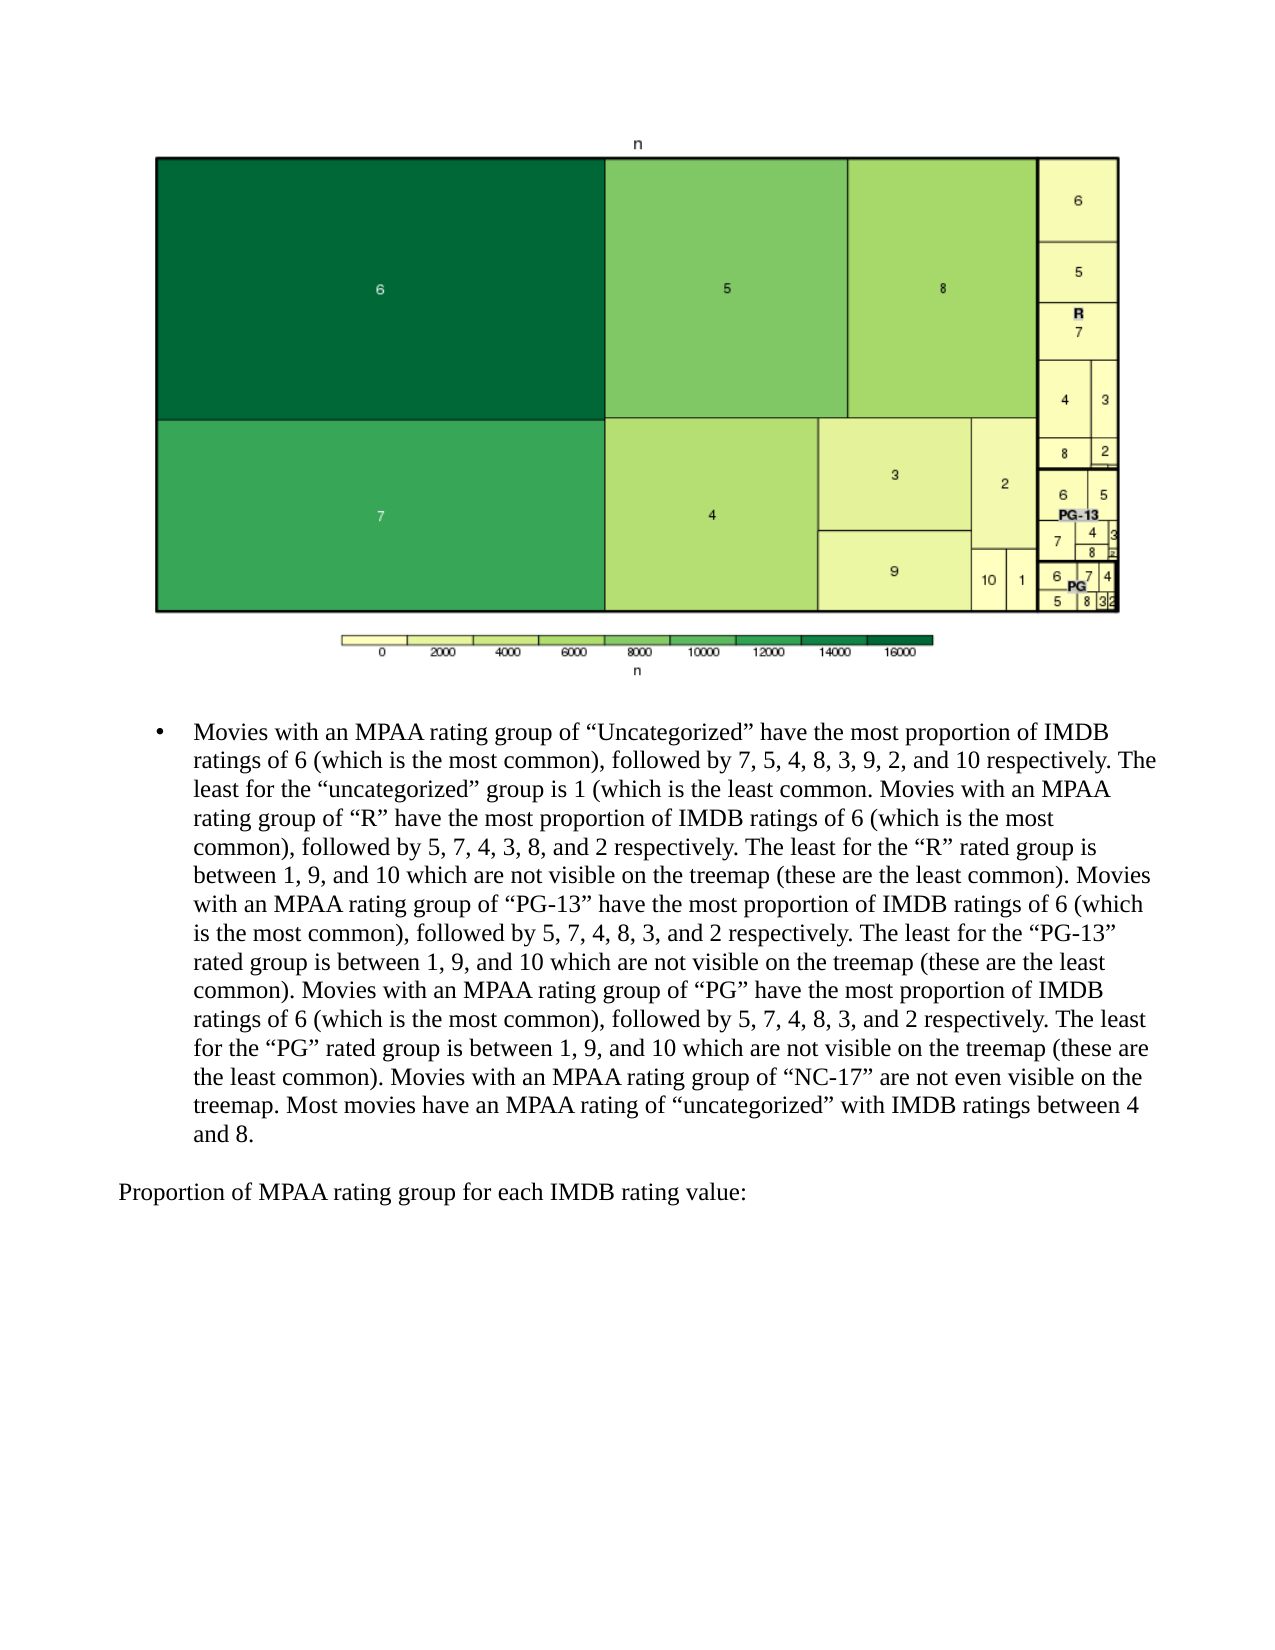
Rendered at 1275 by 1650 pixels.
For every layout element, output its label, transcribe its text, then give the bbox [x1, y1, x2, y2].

list Movies with an MPAA rating group of “Uncategorized” have the most proportion of IMDB ratings of 6 (which is the most common), followed by 7, 5, 4, 8, 3, 9, 2, and 10 respectively. The least for the “uncategorized” group is 1 (which is the least common. Movies with an MPAA rating group of “R” have the most proportion of IMDB ratings of 6 (which is the most common), followed by 5, 7, 4, 3, 8, and 2 respectively. The least for the “R” rated group is between 1, 9, and 10 which are not visible on the treemap (these are the least common). Movies with an MPAA rating group of “PG-13” have the most proportion of IMDB ratings of 6 (which is the most common), followed by 5, 7, 4, 8, 3, and 2 respectively. The least for the “PG-13” rated group is between 1, 9, and 10 which are not visible on the treemap (these are the least common). Movies with an MPAA rating group of “PG” have the most proportion of IMDB ratings of 6 (which is the most common), followed by 5, 7, 4, 8, 3, and 2 respectively. The least for the “PG” rated group is between 1, 9, and 10 which are not visible on the treemap (these are the least common). Movies with an MPAA rating group of “NC-17” are not even visible on the treemap. Most movies have an MPAA rating of “uncategorized” with IMDB ratings between 4 and 8. [156, 717, 1157, 1148]
text Proportion of MPAA rating group for each IMDB rating value: [118, 1177, 1157, 1206]
picture [139, 118, 1136, 689]
